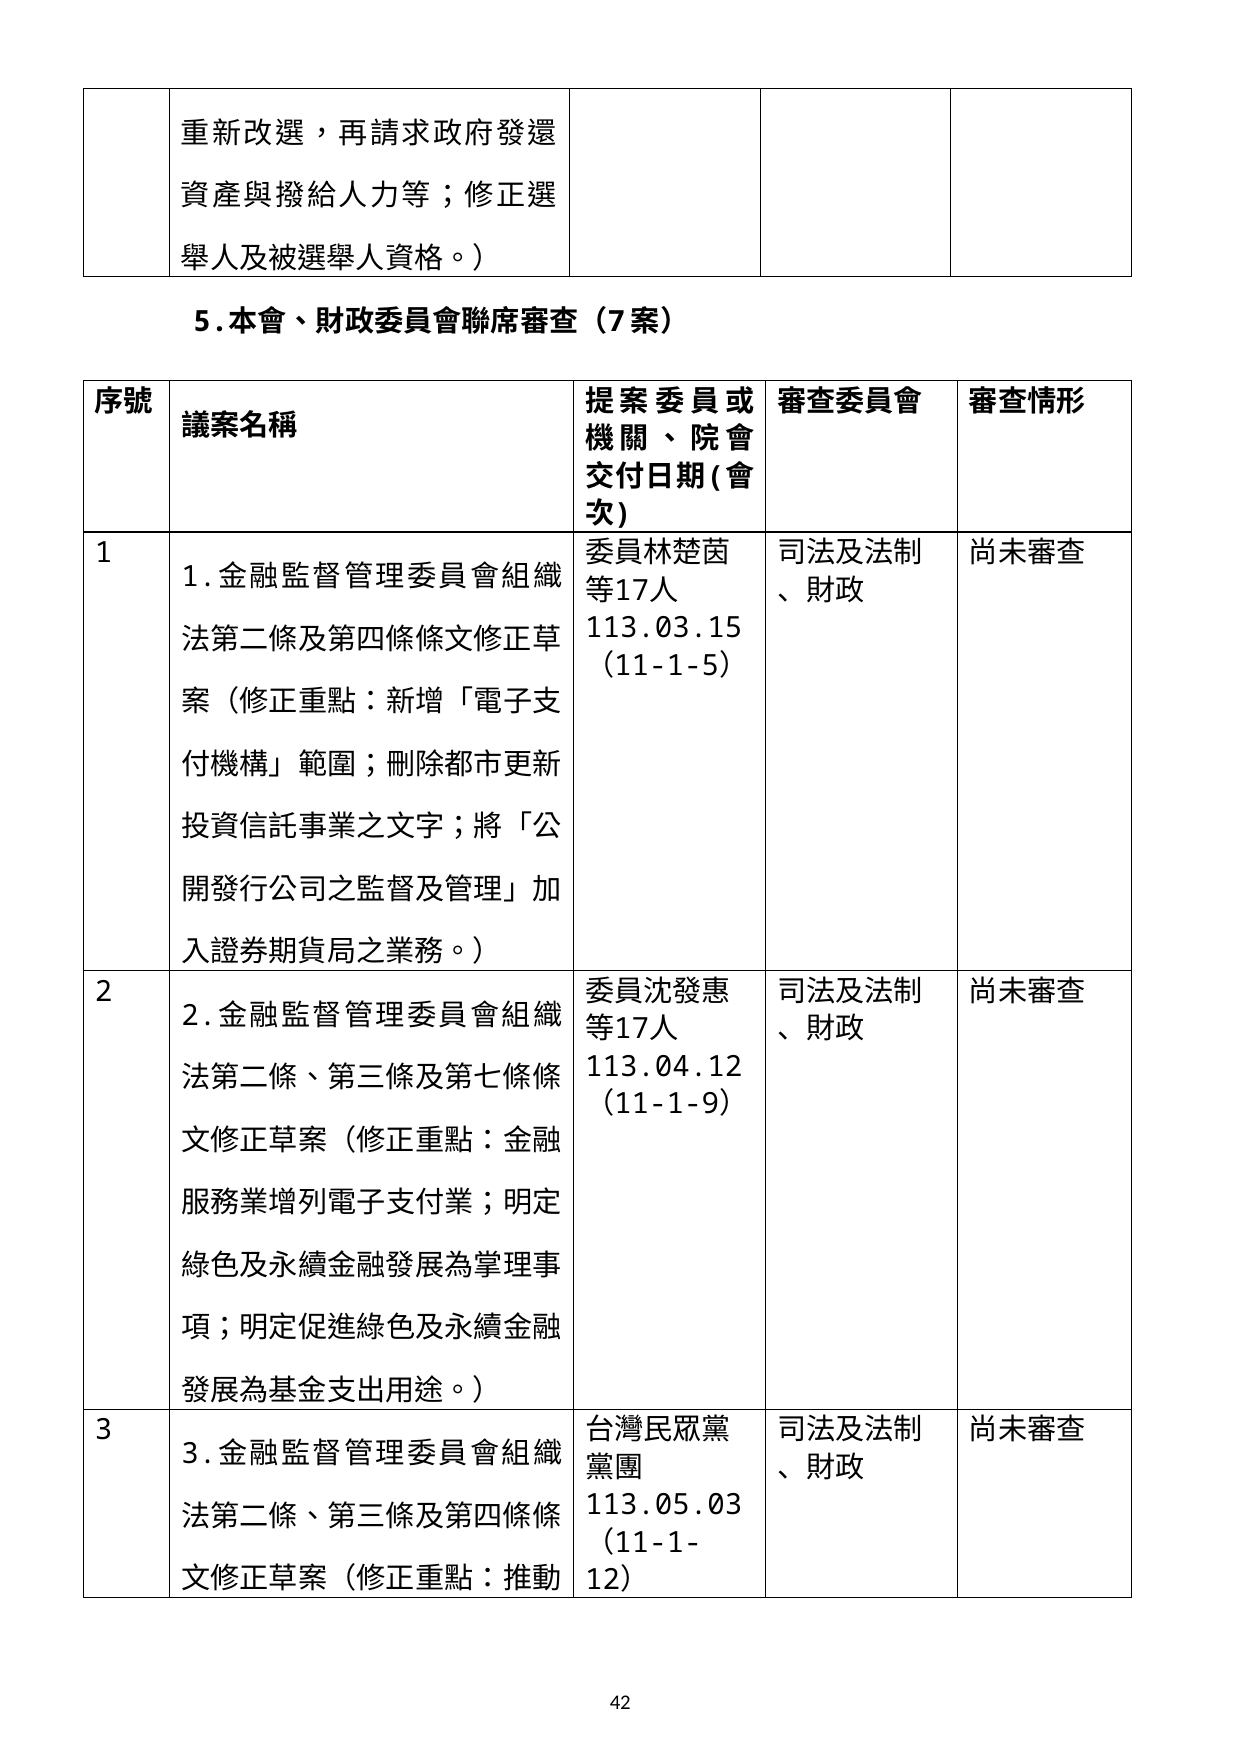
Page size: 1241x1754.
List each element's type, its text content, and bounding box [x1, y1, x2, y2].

table_cell 司法及法制、財政 [766, 971, 957, 1408]
table_cell 司法及法制、財政 [766, 1410, 957, 1597]
subtitle 5.本會、財政委員會聯席審查（7案） [193, 297, 1165, 339]
table_cell 3.金融監督管理委員會組織法第二條、第三條及第四條條文修正草案（修正重點：推動 [170, 1410, 573, 1597]
table_cell [84, 89, 169, 276]
table_cell 尚未審查 [958, 533, 1131, 970]
table_header 審查委員會 [766, 381, 957, 531]
table_header 審查情形 [958, 381, 1131, 531]
table_header 提案委員或機關、院會交付日期(會次) [574, 381, 765, 531]
table_cell 2.金融監督管理委員會組織法第二條、第三條及第七條條文修正草案（修正重點：金融服務業增列電子支付業；明定綠色及永續金融發展為掌理事項；明定促進綠色及永續金融發展為基金支出用途。） [170, 971, 573, 1408]
table_header 序號 [84, 381, 169, 531]
table_cell 尚未審查 [958, 971, 1131, 1408]
table_cell [951, 89, 1131, 276]
table_cell [570, 89, 760, 276]
table_cell 尚未審查 [958, 1410, 1131, 1597]
table_cell 1.金融監督管理委員會組織法第二條及第四條條文修正草案（修正重點：新增「電子支付機構」範圍；刪除都市更新投資信託事業之文字；將「公開發行公司之監督及管理」加入證券期貨局之業務。） [170, 533, 573, 970]
table_cell 司法及法制、財政 [766, 533, 957, 970]
table_cell [761, 89, 950, 276]
table_cell 1 [84, 533, 169, 970]
table_cell 台灣民眾黨黨團 113.05.03 （11-1-12） [574, 1410, 765, 1597]
table_cell 重新改選，再請求政府發還資產與撥給人力等；修正選舉人及被選舉人資格。） [170, 89, 569, 276]
table_cell 委員沈發惠 等17人 113.04.12 （11-1-9） [574, 971, 765, 1408]
table_cell 委員林楚茵 等17人 113.03.15 （11-1-5） [574, 533, 765, 970]
table_cell 2 [84, 971, 169, 1408]
table_cell 3 [84, 1410, 169, 1597]
table_header 議案名稱 [170, 381, 573, 531]
